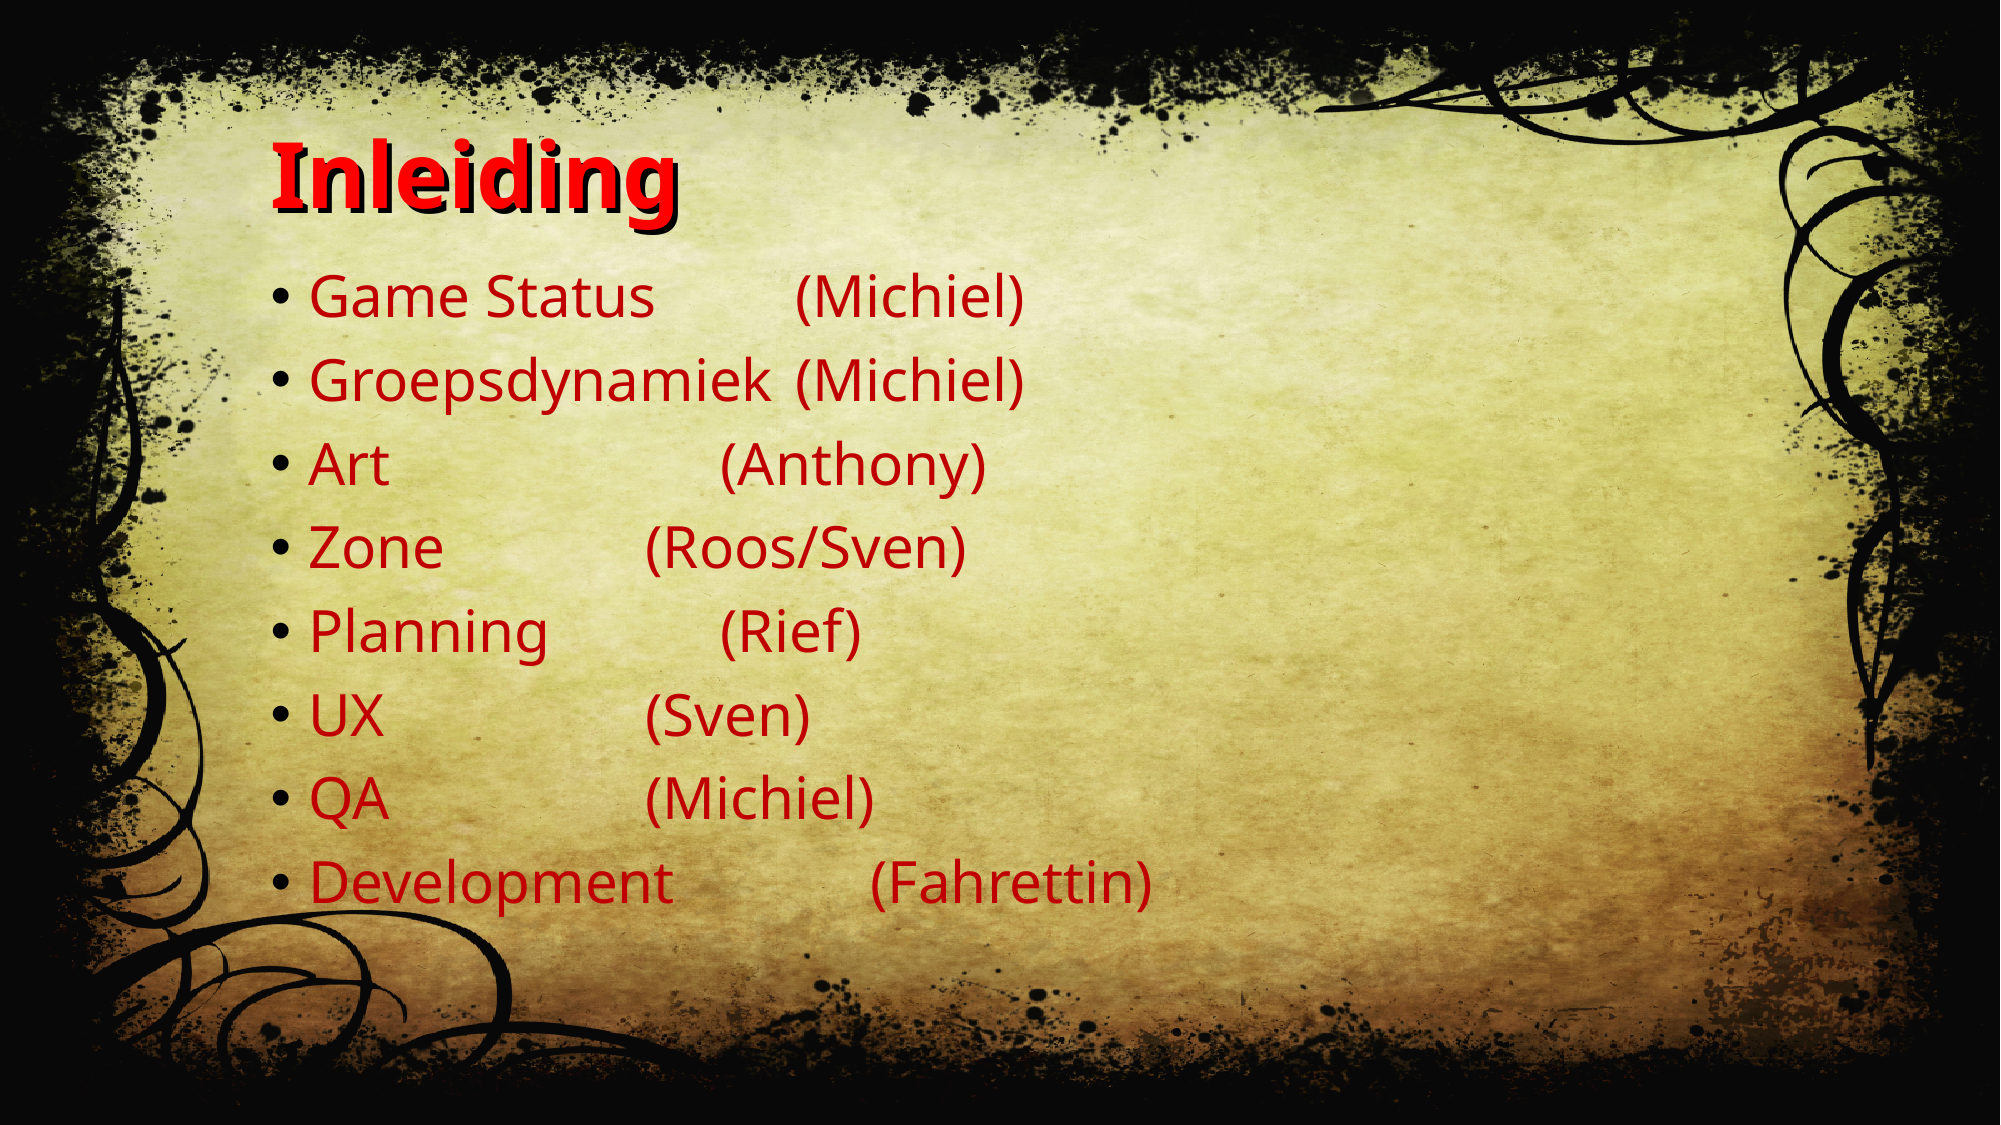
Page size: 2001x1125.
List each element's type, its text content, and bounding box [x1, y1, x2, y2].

title Inleiding [255, 70, 1981, 259]
list Game Status (Michiel) Groepsdynamiek (Michiel) Art (Anthony) Zone (Roos/Sven) Planning (Rief) UX (Sven) QA (Michiel) Development (Fahrettin) [255, 259, 1981, 974]
